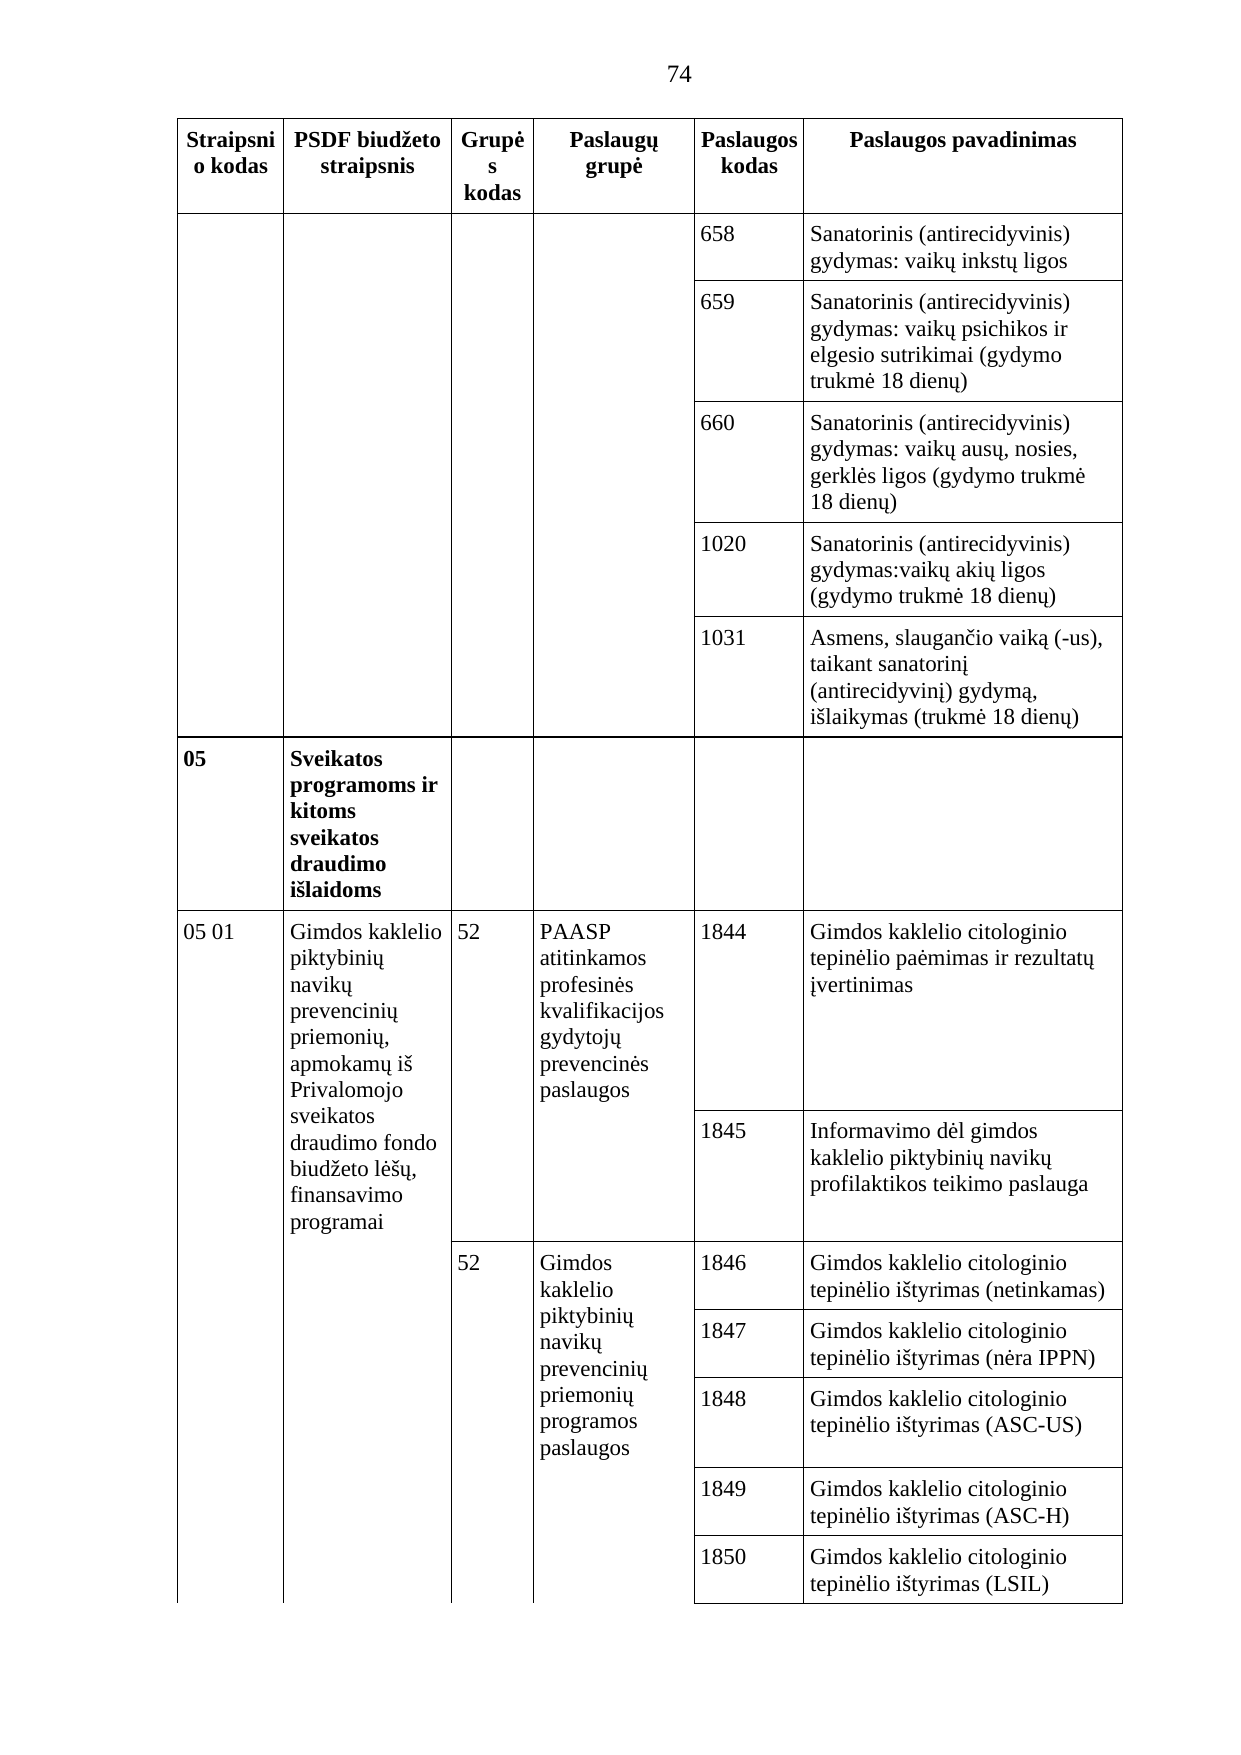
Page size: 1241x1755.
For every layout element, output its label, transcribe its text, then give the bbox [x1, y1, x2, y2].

table_cell Gimdos kaklelio piktybinių navikų prevencinių priemonių, apmokamų iš Privalomojo sveikatos draudimo fondo biudžeto lėšų, finansavimo programai [284, 911, 451, 1241]
table_cell [284, 1309, 451, 1377]
table_cell [534, 1535, 694, 1603]
table_cell 660 [695, 402, 803, 522]
table_cell [534, 1110, 694, 1241]
table_cell Gimdos kaklelio citologinio tepinėlio ištyrimas (nėra IPPN) [804, 1310, 1122, 1377]
table_cell 1844 [695, 911, 803, 1109]
table_cell [178, 1309, 283, 1377]
table_cell Sanatorinis (antirecidyvinis) gydymas: vaikų psichikos ir elgesio sutrikimai (gydymo trukmė 18 dienų) [804, 281, 1122, 401]
table_header Paslaugų grupė [534, 119, 694, 212]
table_cell [178, 1377, 283, 1467]
table_cell [452, 616, 533, 736]
table_cell [452, 738, 533, 910]
table_cell [284, 401, 451, 522]
table_cell Gimdos kaklelio citologinio tepinėlio ištyrimas (netinkamas) [804, 1242, 1122, 1309]
table_cell [178, 522, 283, 616]
table_cell [178, 1467, 283, 1535]
table_cell [452, 1535, 533, 1603]
table_cell [284, 1241, 451, 1309]
table_cell [178, 1110, 283, 1241]
table_cell 1845 [695, 1111, 803, 1241]
table_cell [534, 280, 694, 401]
table_cell [284, 1377, 451, 1467]
table_cell 05 [178, 738, 283, 910]
table_cell Sveikatos programoms ir kitoms sveikatos draudimo išlaidoms [284, 738, 451, 910]
table_cell [284, 214, 451, 280]
table_cell 05 01 [178, 911, 283, 1109]
table_cell 1846 [695, 1242, 803, 1309]
table_cell Gimdos kaklelio citologinio tepinėlio paėmimas ir rezultatų įvertinimas [804, 911, 1122, 1109]
table_cell [178, 1241, 283, 1309]
table_cell Gimdos kaklelio citologinio tepinėlio ištyrimas (ASC-H) [804, 1468, 1122, 1535]
table_header Paslaugos kodas [695, 119, 803, 212]
table_cell [452, 214, 533, 280]
table_cell [695, 738, 803, 910]
table_cell Informavimo dėl gimdos kaklelio piktybinių navikų profilaktikos teikimo paslauga [804, 1111, 1122, 1241]
table_cell 1849 [695, 1468, 803, 1535]
table_cell [284, 616, 451, 736]
table_cell PAASP atitinkamos profesinės kvalifikacijos gydytojų prevencinės paslaugos [534, 911, 694, 1109]
table_cell [178, 401, 283, 522]
table_cell [452, 401, 533, 522]
table_cell [534, 401, 694, 522]
table_cell [178, 280, 283, 401]
table_header Grupės kodas [452, 119, 533, 212]
table_cell [534, 738, 694, 910]
table_cell [284, 1467, 451, 1535]
table_cell Gimdos kaklelio piktybinių navikų prevencinių priemonių programos paslaugos [534, 1242, 694, 1467]
table_cell 52 [452, 1242, 533, 1309]
table_cell Asmens, slaugančio vaiką (-us), taikant sanatorinį (antirecidyvinį) gydymą, išlaikymas (trukmė 18 dienų) [804, 617, 1122, 736]
table_cell [452, 1309, 533, 1377]
table_cell Sanatorinis (antirecidyvinis) gydymas:vaikų akių ligos (gydymo trukmė 18 dienų) [804, 523, 1122, 616]
table_cell [534, 1467, 694, 1535]
table_cell 1847 [695, 1310, 803, 1377]
table_cell 1848 [695, 1378, 803, 1467]
table_header Straipsnio kodas [178, 119, 283, 212]
table_cell [178, 1535, 283, 1603]
table_cell Gimdos kaklelio citologinio tepinėlio ištyrimas (ASC-US) [804, 1378, 1122, 1467]
table_cell [804, 738, 1122, 910]
table_cell Gimdos kaklelio citologinio tepinėlio ištyrimas (LSIL) [804, 1536, 1122, 1603]
table_cell [534, 522, 694, 616]
table_cell Sanatorinis (antirecidyvinis) gydymas: vaikų ausų, nosies, gerklės ligos (gydymo trukmė 18 dienų) [804, 402, 1122, 522]
table_cell [452, 280, 533, 401]
table_cell [452, 522, 533, 616]
table_cell [284, 280, 451, 401]
table_cell 1850 [695, 1536, 803, 1603]
table_cell 1020 [695, 523, 803, 616]
table_header Paslaugos pavadinimas [804, 119, 1122, 212]
table_cell [452, 1110, 533, 1241]
table_cell 658 [695, 214, 803, 280]
table_cell [452, 1377, 533, 1467]
table_cell [534, 616, 694, 736]
table_cell [178, 214, 283, 280]
table_cell Sanatorinis (antirecidyvinis) gydymas: vaikų inkstų ligos [804, 214, 1122, 280]
table_cell 659 [695, 281, 803, 401]
table_header PSDF biudžeto straipsnis [284, 119, 451, 212]
table_cell [178, 616, 283, 736]
table_cell [284, 1535, 451, 1603]
table_cell 1031 [695, 617, 803, 736]
table_cell [284, 522, 451, 616]
table_cell [534, 214, 694, 280]
table_cell 52 [452, 911, 533, 1109]
table_cell [452, 1467, 533, 1535]
